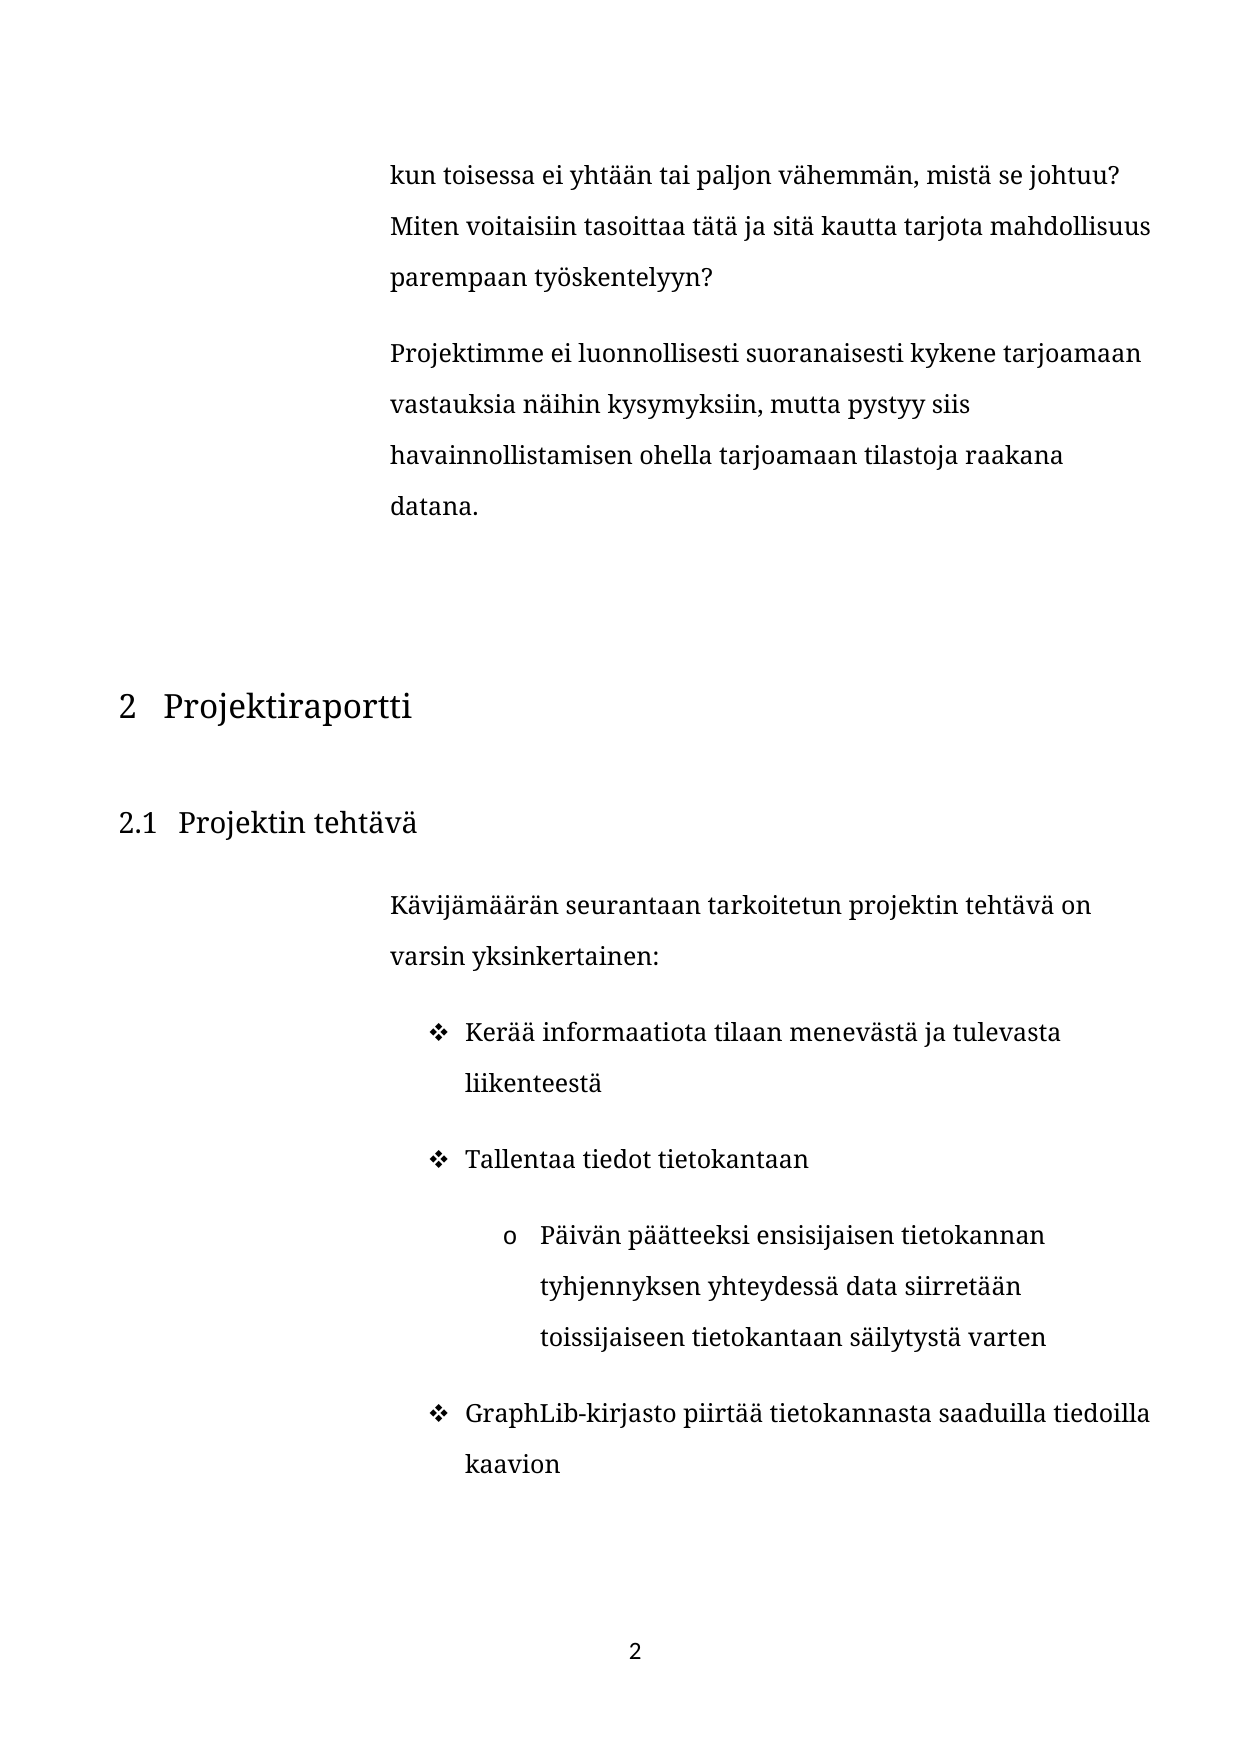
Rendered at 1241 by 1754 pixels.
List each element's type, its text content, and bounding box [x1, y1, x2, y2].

text Kävijämäärän seurantaan tarkoitetun projektin tehtävä on varsin yksinkertainen: [390, 888, 1152, 973]
subtitle Projektin tehtävä [118, 803, 1152, 842]
list Kerää informaatiota tilaan menevästä ja tulevasta liikenteestä [427, 1015, 1152, 1100]
text kun toisessa ei yhtään tai paljon vähemmän, mistä se johtuu? Miten voitaisiin tasoittaa tätä ja sitä kautta tarjota mahdollisuus parempaan työskentelyyn? [390, 158, 1152, 294]
list Päivän päätteeksi ensisijaisen tietokannan tyhjennyksen yhteydessä data siirretään toissijaiseen tietokantaan säilytystä varten [502, 1218, 1152, 1354]
list Tallentaa tiedot tietokantaan [427, 1142, 1152, 1176]
subtitle Projektiraportti [118, 683, 1152, 729]
text Projektimme ei luonnollisesti suoranaisesti kykene tarjoamaan vastauksia näihin kysymyksiin, mutta pystyy siis havainnollistamisen ohella tarjoamaan tilastoja raakana datana. [390, 336, 1152, 523]
list GraphLib-kirjasto piirtää tietokannasta saaduilla tiedoilla kaavion [427, 1396, 1152, 1532]
